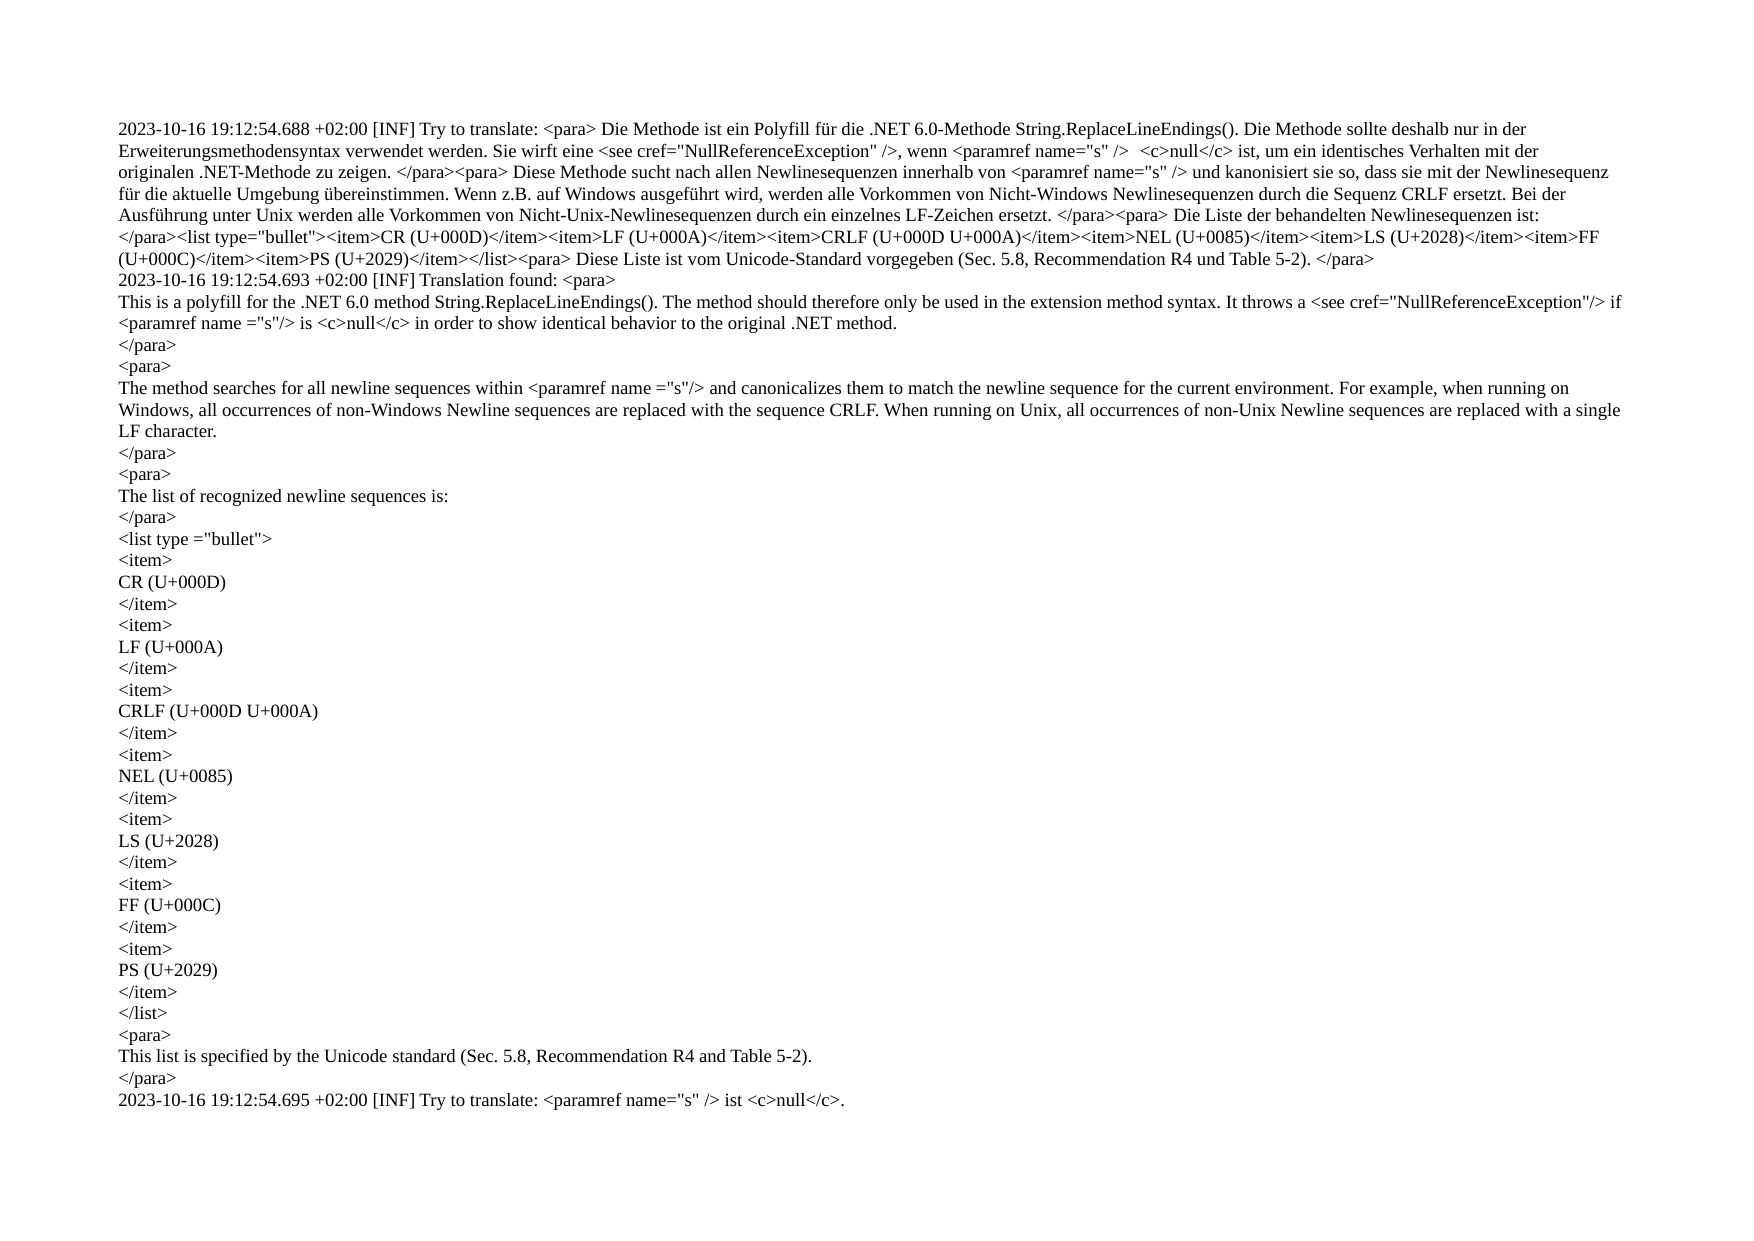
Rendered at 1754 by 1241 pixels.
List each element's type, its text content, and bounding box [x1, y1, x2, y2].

text 2023-10-16 19:12:54.688 +02:00 [INF] Try to translate: <para> Die Methode ist ein Polyfill für die .NET 6.0-Methode String.ReplaceLineEndings(). Die Methode sollte deshalb nur in der Erweiterungsmethodensyntax verwendet werden. Sie wirft eine <see cref="NullReferenceException" />, wenn <paramref name="s" /> <c>null</c> ist, um ein identisches Verhalten mit der originalen .NET-Methode zu zeigen. </para><para> Diese Methode sucht nach allen Newlinesequenzen innerhalb von <paramref name="s" /> und kanonisiert sie so, dass sie mit der Newlinesequenz für die aktuelle Umgebung übereinstimmen. Wenn z.B. auf Windows ausgeführt wird, werden alle Vorkommen von Nicht-Windows Newlinesequenzen durch die Sequenz CRLF ersetzt. Bei der Ausführung unter Unix werden alle Vorkommen von Nicht-Unix-Newlinesequenzen durch ein einzelnes LF-Zeichen ersetzt. </para><para> Die Liste der behandelten Newlinesequenzen ist: </para><list type="bullet"><item>CR (U+000D)</item><item>LF (U+000A)</item><item>CRLF (U+000D U+000A)</item><item>NEL (U+0085)</item><item>LS (U+2028)</item><item>FF (U+000C)</item><item>PS (U+2029)</item></list><para> Diese Liste ist vom Unicode-Standard vorgegeben (Sec. 5.8, Recommendation R4 und Table 5-2). </para> [118, 118, 1636, 269]
text 2023-10-16 19:12:54.693 +02:00 [INF] Translation found: <para> This is a polyfill for the .NET 6.0 method String.ReplaceLineEndings(). The method should therefore only be used in the extension method syntax. It throws a <see cref="NullReferenceException"/> if <paramref name ="s"/> is <c>null</c> in order to show identical behavior to the original .NET method. </para> <para> The method searches for all newline sequences within <paramref name ="s"/> and canonicalizes them to match the newline sequence for the current environment. For example, when running on Windows, all occurrences of non-Windows Newline sequences are replaced with the sequence CRLF. When running on Unix, all occurrences of non-Unix Newline sequences are replaced with a single LF character. </para> <para> The list of recognized newline sequences is: </para> <list type ="bullet"> <item> CR (U+000D) </item> <item> LF (U+000A) </item> <item> CRLF (U+000D U+000A) </item> <item> NEL (U+0085) </item> <item> LS (U+2028) </item> <item> FF (U+000C) </item> <item> PS (U+2029) </item> </list> <para> This list is specified by the Unicode standard (Sec. 5.8, Recommendation R4 and Table 5-2). </para> [118, 269, 1636, 1088]
text 2023-10-16 19:12:54.695 +02:00 [INF] Try to translate: <paramref name="s" /> ist <c>null</c>. [118, 1088, 1636, 1110]
